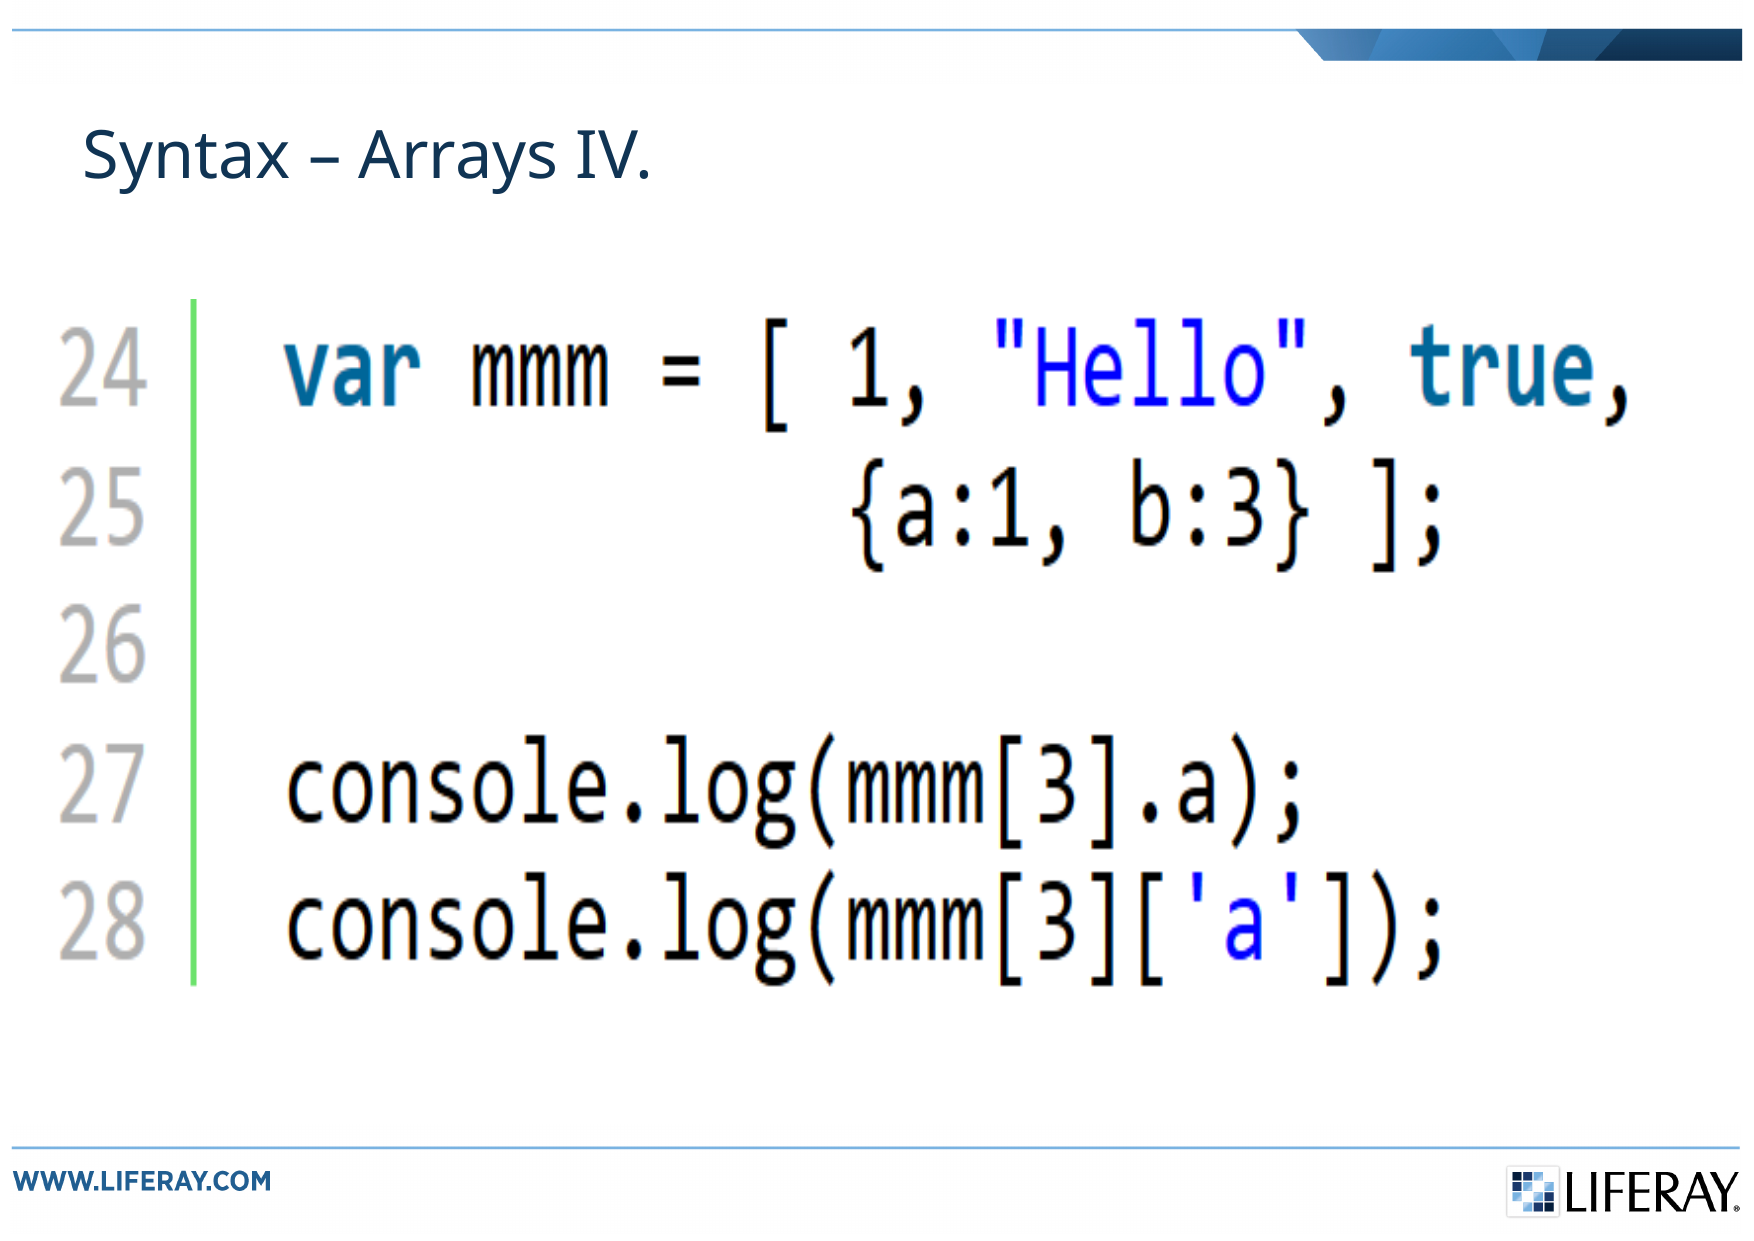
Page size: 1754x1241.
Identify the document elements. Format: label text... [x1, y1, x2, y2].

picture [10, 1124, 1741, 1234]
picture [12, 0, 1743, 84]
picture [37, 299, 1651, 1013]
title Syntax – Arrays IV. [82, 49, 1571, 257]
